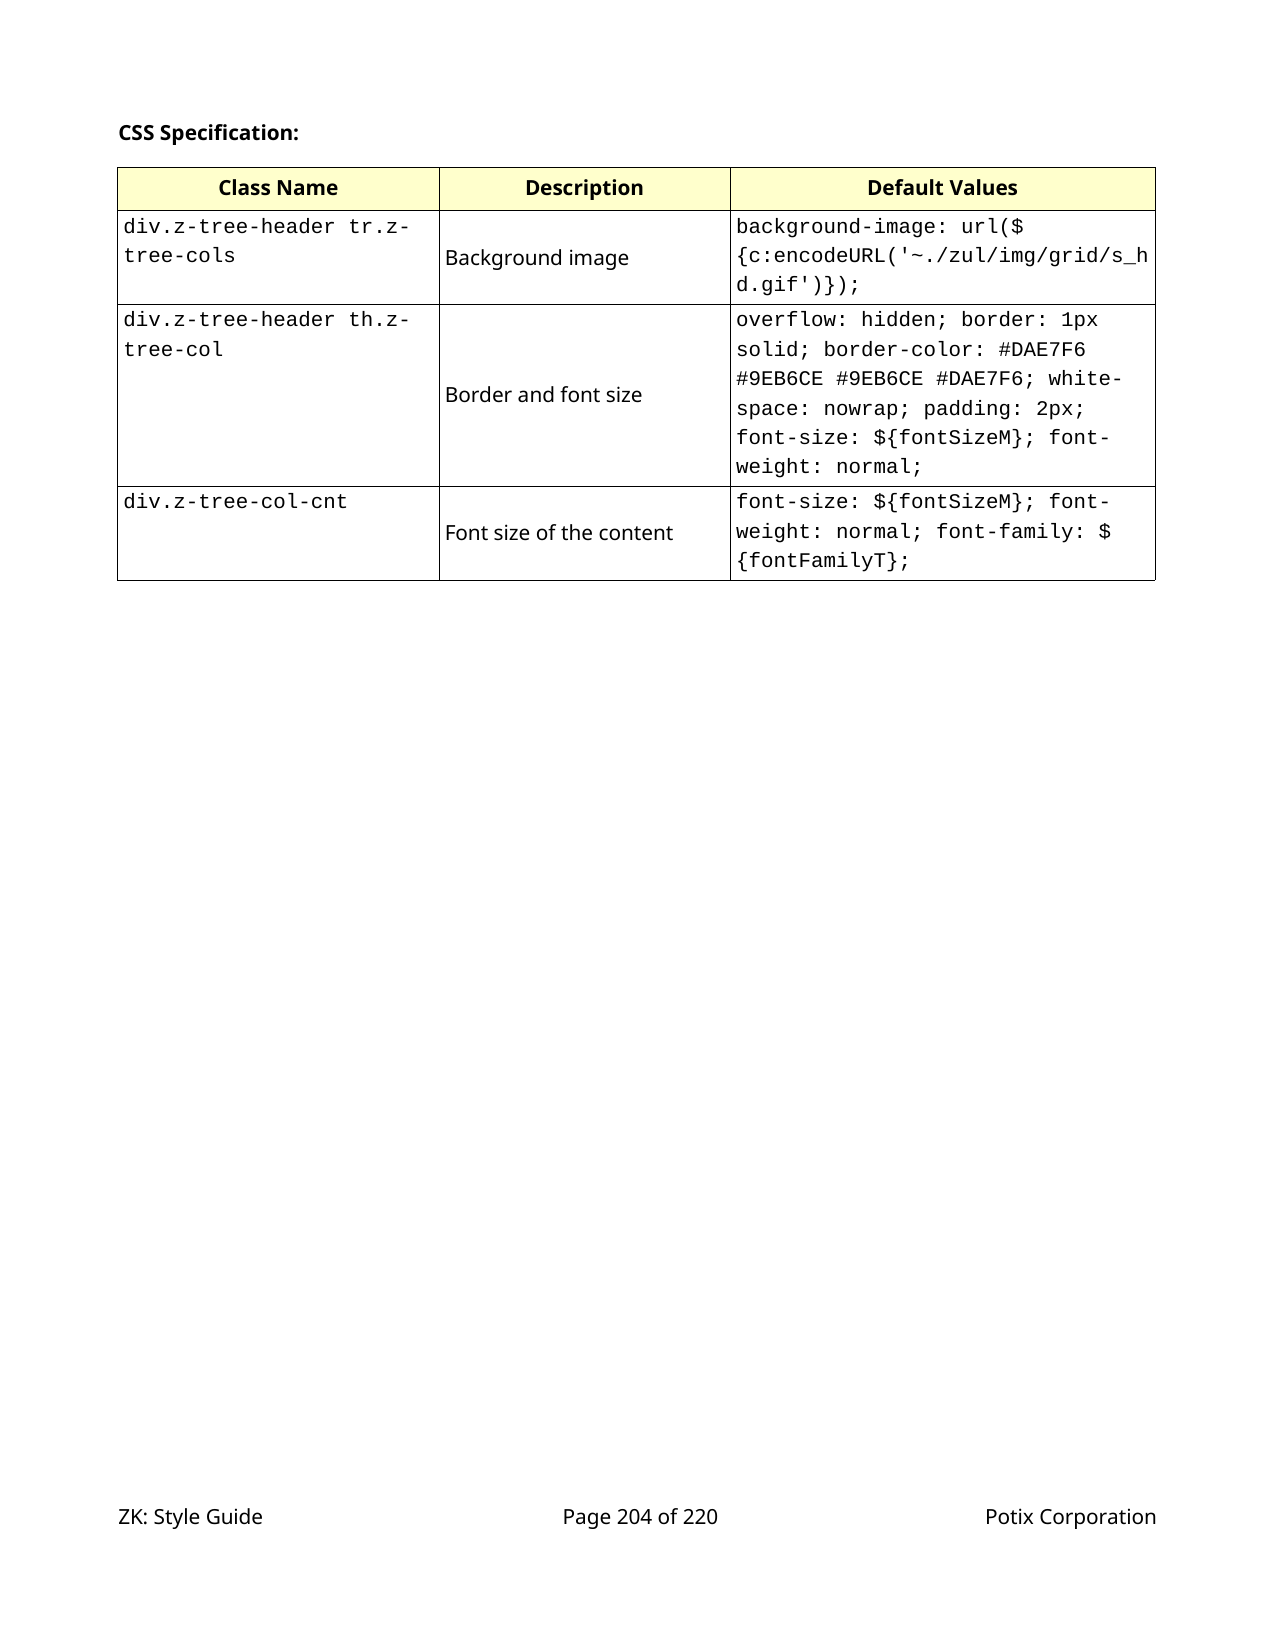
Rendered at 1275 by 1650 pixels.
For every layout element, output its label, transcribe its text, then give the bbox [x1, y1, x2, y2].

table_cell Background image [440, 211, 730, 304]
table_cell font-size: ${fontSizeM}; font-weight: normal; font-family: ${fontFamilyT}; [731, 487, 1155, 580]
table_cell div.z-tree-header th.z-tree-col [118, 305, 439, 486]
text CSS Specification: [118, 118, 1157, 146]
table_header Class Name [118, 168, 439, 210]
table_header Description [440, 168, 730, 210]
table_cell div.z-tree-header tr.z-tree-cols [118, 211, 439, 304]
table_cell Font size of the content [440, 487, 730, 580]
table_cell background-image: url(${c:encodeURL('~./zul/img/grid/s_hd.gif')}); [731, 211, 1155, 304]
table_cell overflow: hidden; border: 1px solid; border-color: #DAE7F6 #9EB6CE #9EB6CE #DAE7F6; white-space: nowrap; padding: 2px; font-size: ${fontSizeM}; font-weight: normal; [731, 305, 1155, 486]
table_header Default Values [731, 168, 1155, 210]
table_cell Border and font size [440, 305, 730, 486]
table_cell div.z-tree-col-cnt [118, 487, 439, 580]
